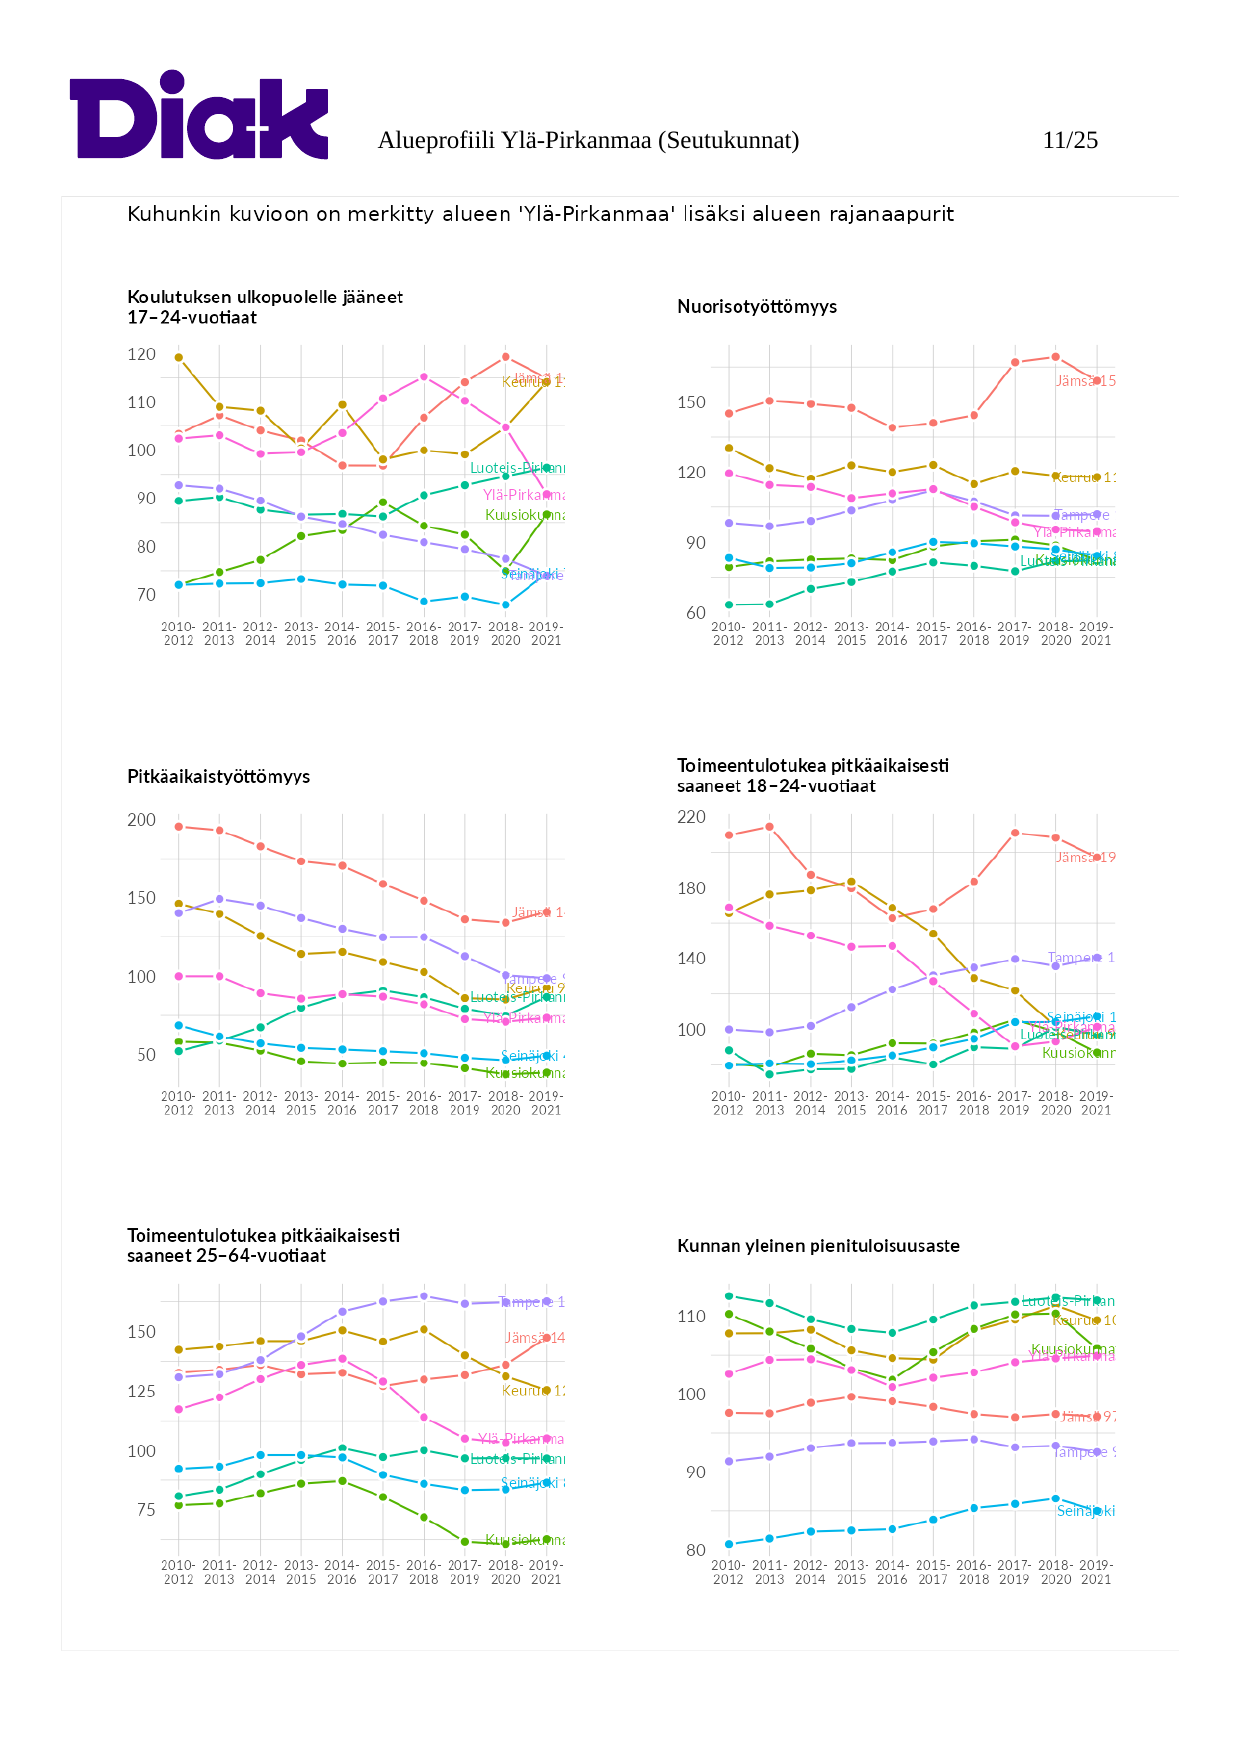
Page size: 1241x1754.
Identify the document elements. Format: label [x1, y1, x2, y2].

picture [61, 196, 1179, 1651]
